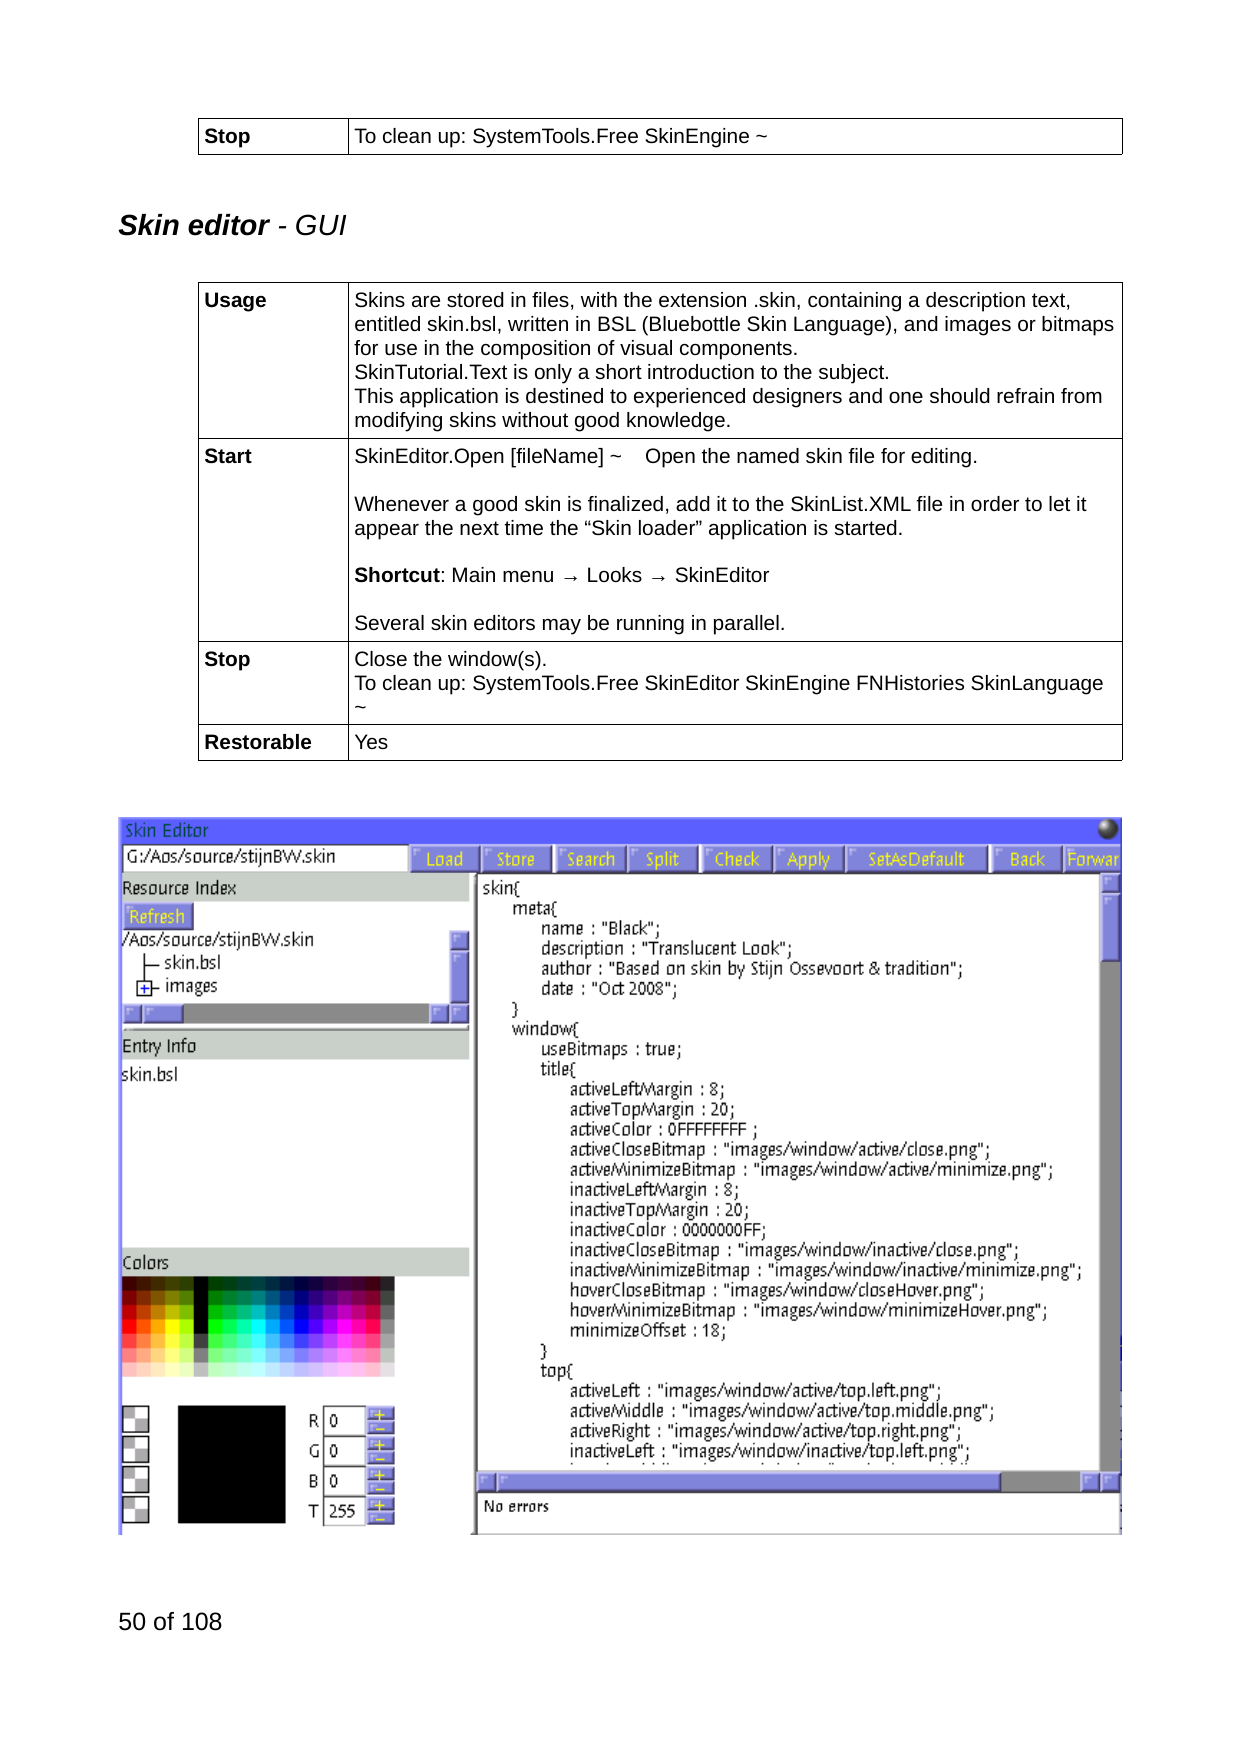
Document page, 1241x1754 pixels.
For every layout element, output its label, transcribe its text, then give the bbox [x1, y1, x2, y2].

table_cell Yes [349, 725, 1122, 760]
table_cell Start [199, 439, 348, 641]
subtitle Skin editor - GUI [118, 207, 1122, 241]
table_header Usage [199, 283, 348, 438]
table_cell To clean up: SystemTools.Free SkinEngine ~ [349, 119, 1122, 154]
table_cell Close the window(s). To clean up: SystemTools.Free SkinEditor SkinEngine FNHistories SkinLanguage ~ [349, 642, 1122, 724]
table_cell SkinEditor.Open [fileName] ~ Open the named skin file for editing. Whenever a good skin is finalized, add it to the SkinList.XML file in order to let it appear the next time the “Skin loader” application is started. Shortcut: Main menu → Looks → SkinEditor Several skin editors may be running in parallel. [349, 439, 1122, 641]
table_cell Stop [199, 119, 348, 154]
table_cell Stop [199, 642, 348, 724]
table_cell Restorable [199, 725, 348, 760]
table_header Skins are stored in files, with the extension .skin, containing a description text, entitled skin.bsl, written in BSL (Bluebottle Skin Language), and images or bitmaps for use in the composition of visual components. SkinTutorial.Text is only a short introduction to the subject. This application is destined to experienced designers and one should refrain from modifying skins without good knowledge. [349, 283, 1122, 438]
picture [118, 817, 1122, 1535]
